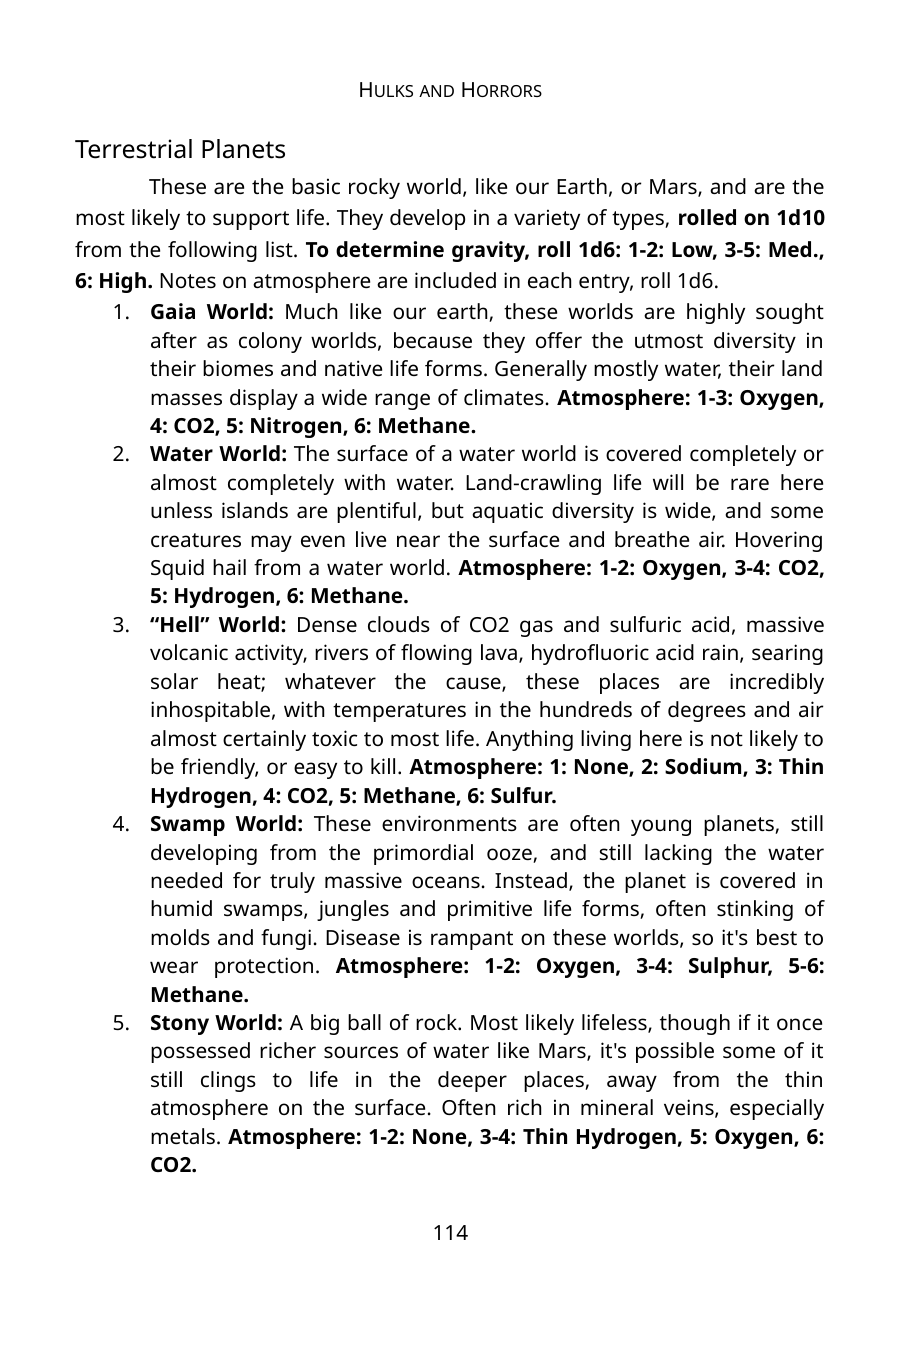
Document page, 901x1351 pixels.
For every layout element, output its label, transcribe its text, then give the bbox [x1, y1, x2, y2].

list “Hell” World: Dense clouds of CO2 gas and sulfuric acid, massive volcanic activity, rivers of flowing lava, hydrofluoric acid rain, searing solar heat; whatever the cause, these places are incredibly inhospitable, with temperatures in the hundreds of degrees and air almost certainly toxic to most life. Anything living here is not likely to be friendly, or easy to kill. Atmosphere: 1: None, 2: Sodium, 3: Thin Hydrogen, 4: CO2, 5: Methane, 6: Sulfur. [112, 610, 825, 809]
list Gaia World: Much like our earth, these worlds are highly sought after as colony worlds, because they offer the utmost diversity in their biomes and native life forms. Generally mostly water, their land masses display a wide range of climates. Atmosphere: 1-3: Oxygen, 4: CO2, 5: Nitrogen, 6: Methane. [112, 297, 825, 439]
list Water World: The surface of a water world is covered completely or almost completely with water. Land-crawling life will be rare here unless islands are plentiful, but aquatic diversity is wide, and some creatures may even live near the surface and breathe air. Hovering Squid hail from a water world. Atmosphere: 1-2: Oxygen, 3-4: CO2, 5: Hydrogen, 6: Methane. [112, 439, 825, 610]
text These are the basic rocky world, like our Earth, or Mars, and are the most likely to support life. They develop in a variety of types, rolled on 1d10 from the following list. To determine gravity, roll 1d6: 1-2: Low, 3-5: Med., 6: High. Notes on atmosphere are included in each entry, roll 1d6. [75, 172, 825, 294]
subtitle Terrestrial Planets [75, 132, 825, 166]
list Stony World: A big ball of rock. Most likely lifeless, though if it once possessed richer sources of water like Mars, it's possible some of it still clings to life in the deeper places, away from the thin atmosphere on the surface. Often rich in mineral veins, especially metals. Atmosphere: 1-2: None, 3-4: Thin Hydrogen, 5: Oxygen, 6: CO2. [112, 1008, 825, 1179]
list Swamp World: These environments are often young planets, still developing from the primordial ooze, and still lacking the water needed for truly massive oceans. Instead, the planet is covered in humid swamps, jungles and primitive life forms, often stinking of molds and fungi. Disease is rampant on these worlds, so it's best to wear protection. Atmosphere: 1-2: Oxygen, 3-4: Sulphur, 5-6: Methane. [112, 809, 825, 1008]
